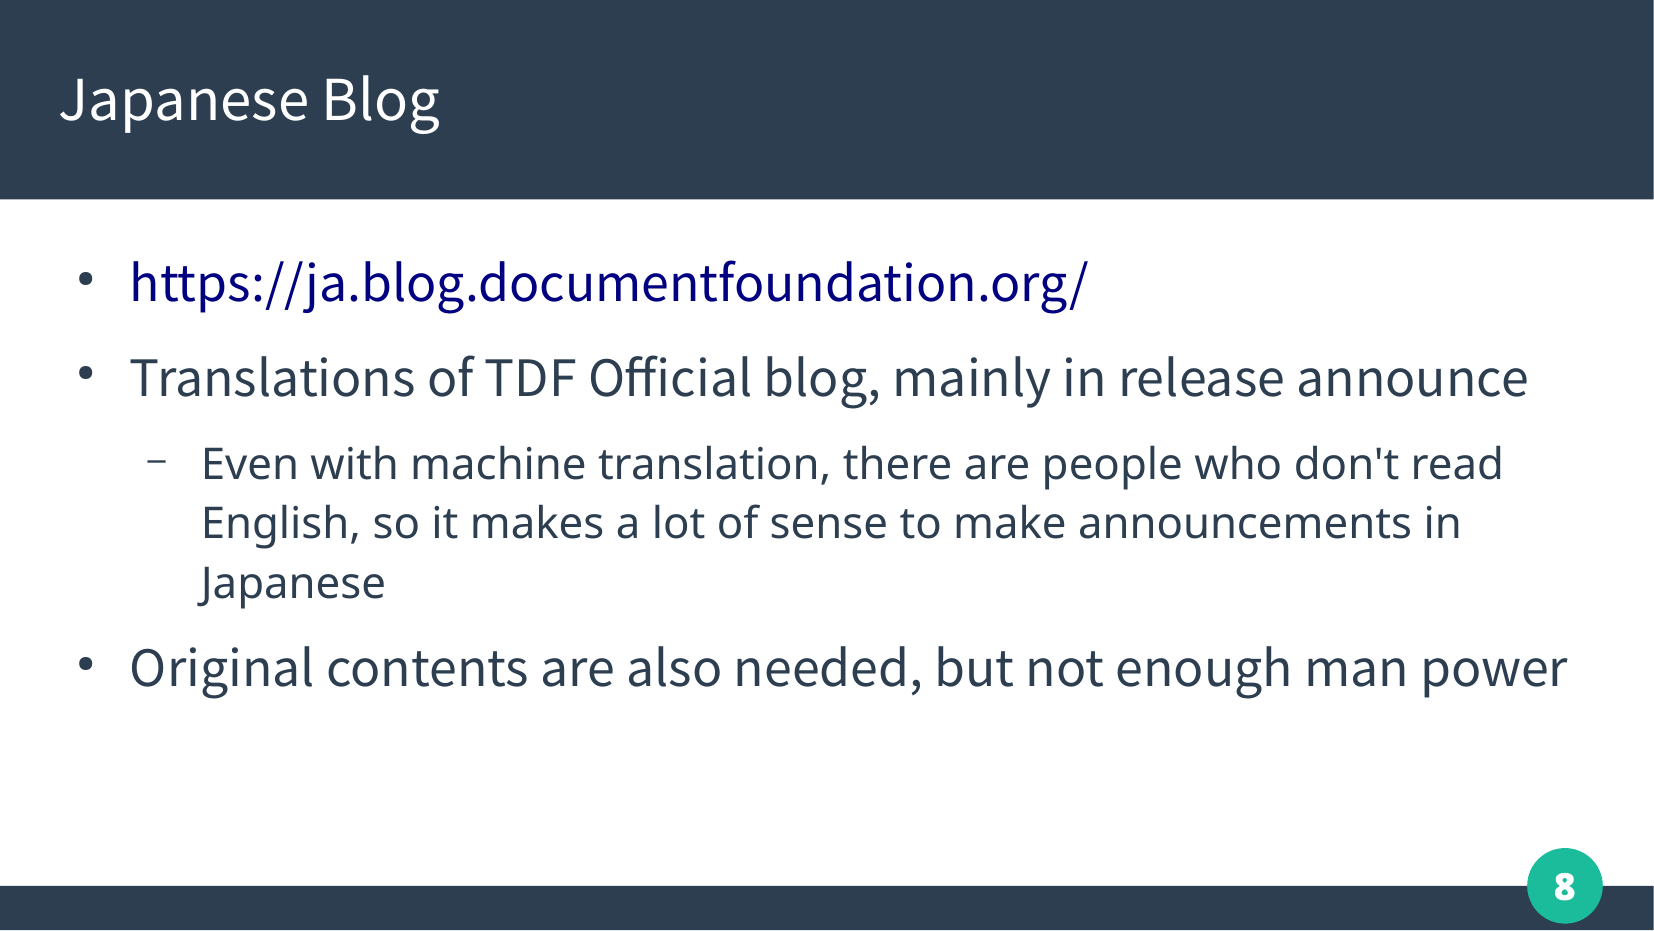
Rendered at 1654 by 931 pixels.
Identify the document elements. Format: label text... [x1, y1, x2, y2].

title Japanese Blog [59, 37, 1595, 155]
list https://ja.blog.documentfoundation.org/ Translations of TDF Official blog, mainly in release announce Even with machine translation, there are people who don't read English, so it makes a lot of sense to make announcements in Japanese Original contents are also needed, but not enough man power [59, 243, 1595, 864]
